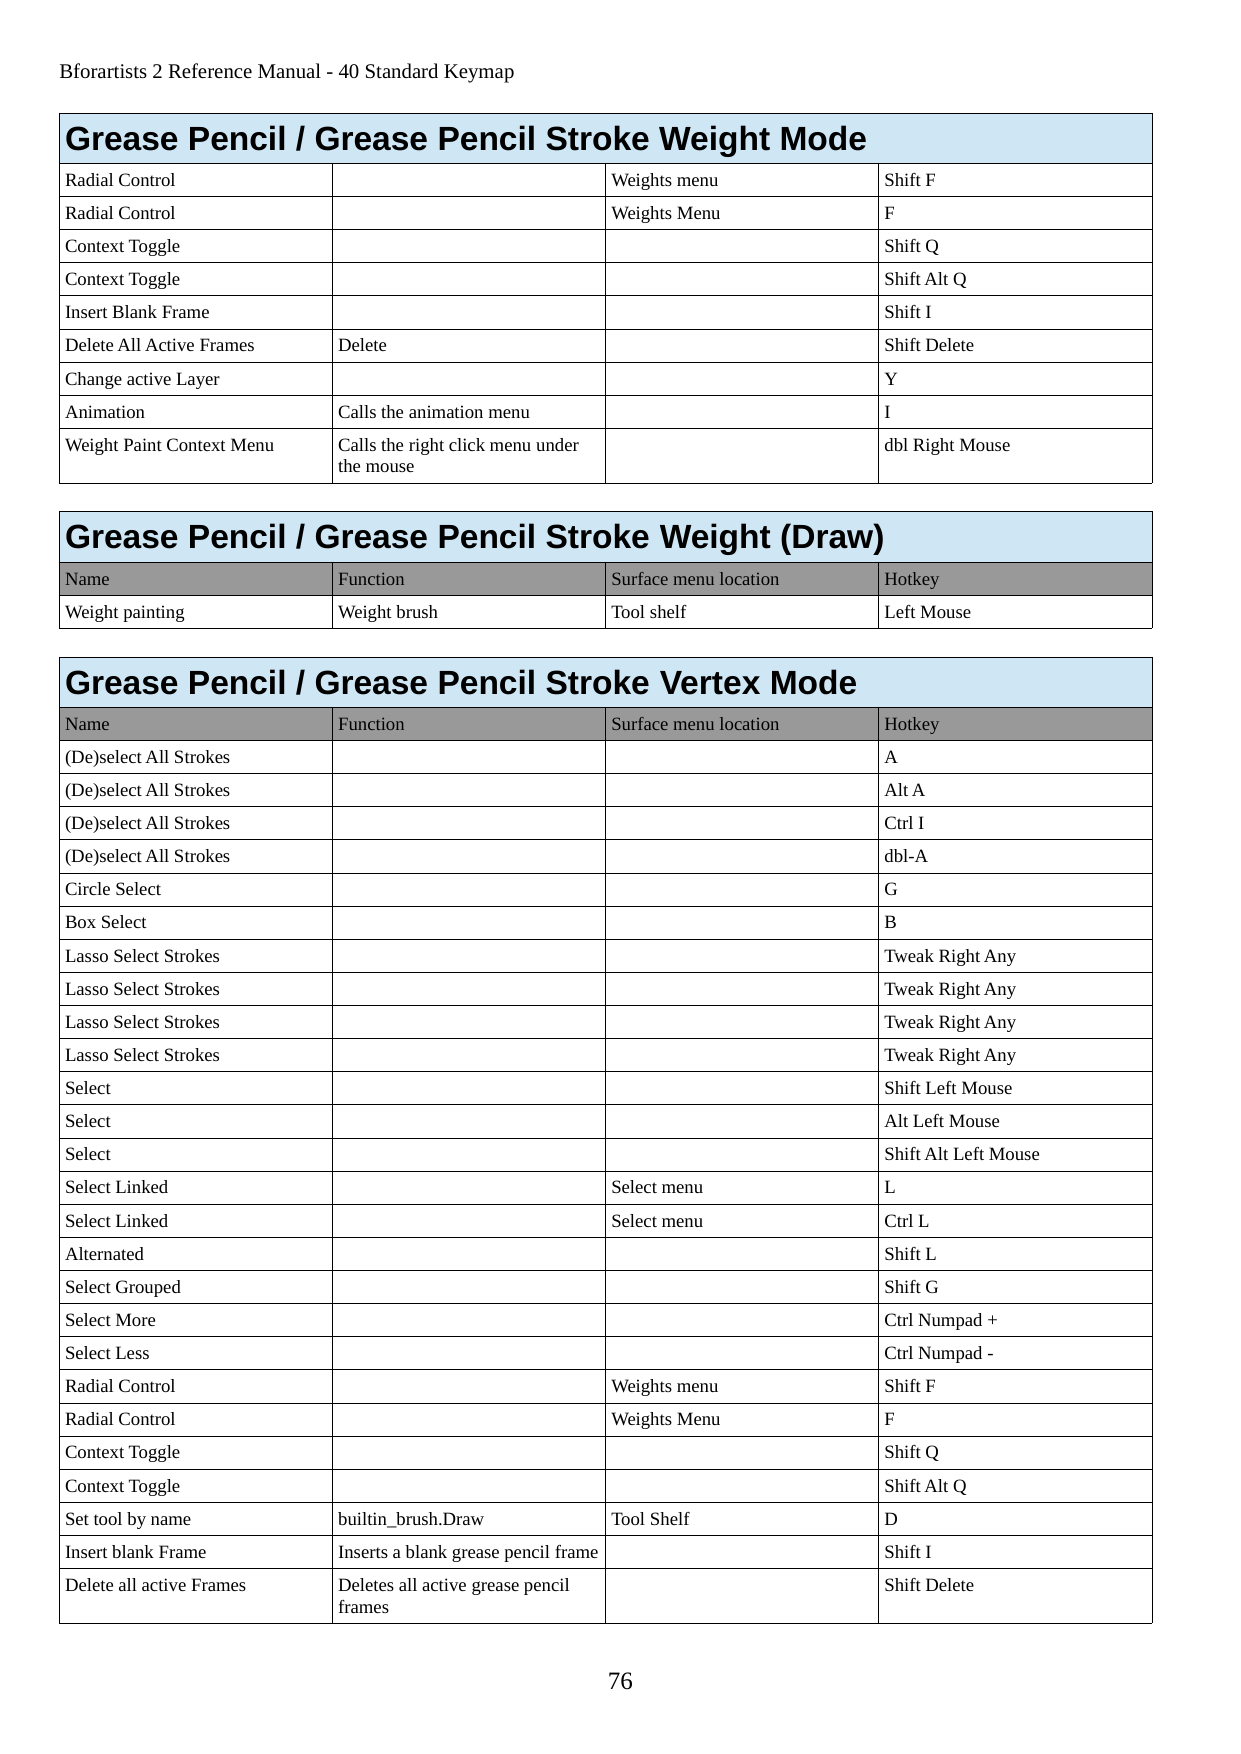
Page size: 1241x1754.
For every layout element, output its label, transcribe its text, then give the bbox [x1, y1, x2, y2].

table_cell [606, 1569, 878, 1623]
table_cell Shift Delete [879, 330, 1152, 362]
table_cell Name [60, 708, 332, 740]
table_cell [333, 1172, 605, 1204]
table_cell Select Linked [60, 1205, 332, 1237]
table_cell [606, 907, 878, 939]
table_cell [333, 807, 605, 839]
table_cell [606, 1304, 878, 1336]
table_cell Ctrl Numpad + [879, 1304, 1152, 1336]
table_cell Select Grouped [60, 1271, 332, 1303]
table_cell Shift Alt Left Mouse [879, 1139, 1152, 1171]
table_cell Lasso Select Strokes [60, 940, 332, 972]
table_cell Change active Layer [60, 363, 332, 395]
table_cell Radial Control [60, 164, 332, 196]
table_cell dbl Right Mouse [879, 429, 1152, 482]
table_cell [606, 1271, 878, 1303]
table_cell Tweak Right Any [879, 973, 1152, 1005]
table_cell [606, 429, 878, 482]
table_cell Alt A [879, 774, 1152, 806]
table_header Grease Pencil / Grease Pencil Stroke Weight (Draw) [60, 512, 1152, 562]
table_cell builtin_brush.Draw [333, 1503, 605, 1535]
table_cell F [879, 197, 1152, 229]
table_cell Context Toggle [60, 263, 332, 295]
table_cell Y [879, 363, 1152, 395]
table_cell Shift Alt Q [879, 1470, 1152, 1502]
table_cell [606, 230, 878, 262]
table_cell Lasso Select Strokes [60, 1039, 332, 1071]
table_cell Alternated [60, 1238, 332, 1270]
table_cell F [879, 1404, 1152, 1436]
table_header Grease Pencil / Grease Pencil Stroke Weight Mode [60, 114, 1152, 163]
table_cell Alt Left Mouse [879, 1105, 1152, 1137]
table_cell [333, 1337, 605, 1369]
table_cell [333, 907, 605, 939]
table_cell [606, 807, 878, 839]
table_cell Shift F [879, 164, 1152, 196]
table_cell Context Toggle [60, 230, 332, 262]
table_cell Delete [333, 330, 605, 362]
table_cell Shift F [879, 1370, 1152, 1402]
table_cell Select [60, 1105, 332, 1137]
table_cell Weight Paint Context Menu [60, 429, 332, 482]
table_cell [333, 1437, 605, 1469]
table_cell (De)select All Strokes [60, 807, 332, 839]
table_cell Animation [60, 396, 332, 428]
table_cell Shift Left Mouse [879, 1072, 1152, 1104]
table_cell [333, 1006, 605, 1038]
table_cell [606, 874, 878, 906]
table_cell Hotkey [879, 563, 1152, 595]
table_cell Name [60, 563, 332, 595]
table_cell Shift I [879, 296, 1152, 328]
table_cell [333, 973, 605, 1005]
table_cell Select More [60, 1304, 332, 1336]
table_cell [606, 1139, 878, 1171]
table_cell [333, 363, 605, 395]
table_cell Lasso Select Strokes [60, 973, 332, 1005]
table_cell [606, 1536, 878, 1568]
table_cell [333, 164, 605, 196]
table_cell Deletes all active grease pencil frames [333, 1569, 605, 1623]
table_cell [333, 1271, 605, 1303]
table_cell Shift L [879, 1238, 1152, 1270]
table_cell [333, 197, 605, 229]
table_cell G [879, 874, 1152, 906]
table_cell [606, 363, 878, 395]
table_cell Select Linked [60, 1172, 332, 1204]
table_cell [333, 1139, 605, 1171]
table_cell [606, 973, 878, 1005]
table_cell D [879, 1503, 1152, 1535]
table_cell Shift Alt Q [879, 263, 1152, 295]
table_cell [606, 1006, 878, 1038]
table_cell [333, 840, 605, 872]
table_cell Surface menu location [606, 708, 878, 740]
table_cell [606, 1437, 878, 1469]
table_cell Tool shelf [606, 596, 878, 628]
table_cell [606, 1105, 878, 1137]
table_cell [606, 741, 878, 773]
table_cell [606, 263, 878, 295]
table_cell Tweak Right Any [879, 1006, 1152, 1038]
table_cell Radial Control [60, 1370, 332, 1402]
table_cell Shift Q [879, 230, 1152, 262]
table_cell [333, 1304, 605, 1336]
table_cell Shift G [879, 1271, 1152, 1303]
table_cell [333, 230, 605, 262]
table_cell Select menu [606, 1205, 878, 1237]
table_cell Delete all active Frames [60, 1569, 332, 1623]
table_cell Inserts a blank grease pencil frame [333, 1536, 605, 1568]
table_cell Lasso Select Strokes [60, 1006, 332, 1038]
table_cell L [879, 1172, 1152, 1204]
table_cell Weight painting [60, 596, 332, 628]
table_cell dbl-A [879, 840, 1152, 872]
table_cell Insert blank Frame [60, 1536, 332, 1568]
table_cell Weight brush [333, 596, 605, 628]
table_cell Weights menu [606, 164, 878, 196]
table_cell Ctrl I [879, 807, 1152, 839]
table_cell [606, 396, 878, 428]
table_cell (De)select All Strokes [60, 840, 332, 872]
table_cell Delete All Active Frames [60, 330, 332, 362]
table_cell [606, 330, 878, 362]
table_cell [333, 741, 605, 773]
table_cell Radial Control [60, 1404, 332, 1436]
table_cell [606, 296, 878, 328]
table_cell [333, 1370, 605, 1402]
table_cell Weights menu [606, 1370, 878, 1402]
table_cell Select [60, 1139, 332, 1171]
table_cell [606, 1072, 878, 1104]
table_cell [333, 1404, 605, 1436]
table_cell Hotkey [879, 708, 1152, 740]
table_cell [333, 1105, 605, 1137]
table_cell Tweak Right Any [879, 940, 1152, 972]
table_cell [333, 774, 605, 806]
table_cell (De)select All Strokes [60, 741, 332, 773]
table_cell [333, 296, 605, 328]
table_cell Ctrl L [879, 1205, 1152, 1237]
table_cell I [879, 396, 1152, 428]
table_cell Shift Delete [879, 1569, 1152, 1623]
table_cell Weights Menu [606, 1404, 878, 1436]
table_cell Context Toggle [60, 1437, 332, 1469]
table_cell Insert Blank Frame [60, 296, 332, 328]
table_cell Surface menu location [606, 563, 878, 595]
table_header Grease Pencil / Grease Pencil Stroke Vertex Mode [60, 658, 1152, 707]
table_cell Set tool by name [60, 1503, 332, 1535]
table_cell Ctrl Numpad - [879, 1337, 1152, 1369]
table_cell [333, 874, 605, 906]
table_cell [606, 940, 878, 972]
table_cell Radial Control [60, 197, 332, 229]
table_cell Calls the right click menu under the mouse [333, 429, 605, 482]
table_cell Weights Menu [606, 197, 878, 229]
table_cell [606, 1238, 878, 1270]
table_cell [333, 1205, 605, 1237]
table_cell Left Mouse [879, 596, 1152, 628]
table_cell [333, 1470, 605, 1502]
table_cell Shift Q [879, 1437, 1152, 1469]
table_cell Select [60, 1072, 332, 1104]
table_cell Function [333, 708, 605, 740]
table_cell Select Less [60, 1337, 332, 1369]
table_cell Calls the animation menu [333, 396, 605, 428]
table_cell Select menu [606, 1172, 878, 1204]
table_cell [333, 263, 605, 295]
table_cell (De)select All Strokes [60, 774, 332, 806]
table_cell Shift I [879, 1536, 1152, 1568]
table_cell [606, 774, 878, 806]
table_cell Function [333, 563, 605, 595]
table_cell [333, 1238, 605, 1270]
table_cell [606, 1337, 878, 1369]
table_cell A [879, 741, 1152, 773]
table_cell B [879, 907, 1152, 939]
table_cell [606, 840, 878, 872]
table_cell Tool Shelf [606, 1503, 878, 1535]
table_cell [333, 1072, 605, 1104]
table_cell [606, 1039, 878, 1071]
table_cell [333, 940, 605, 972]
table_cell Box Select [60, 907, 332, 939]
table_cell [606, 1470, 878, 1502]
table_cell Context Toggle [60, 1470, 332, 1502]
table_cell Tweak Right Any [879, 1039, 1152, 1071]
table_cell Circle Select [60, 874, 332, 906]
table_cell [333, 1039, 605, 1071]
